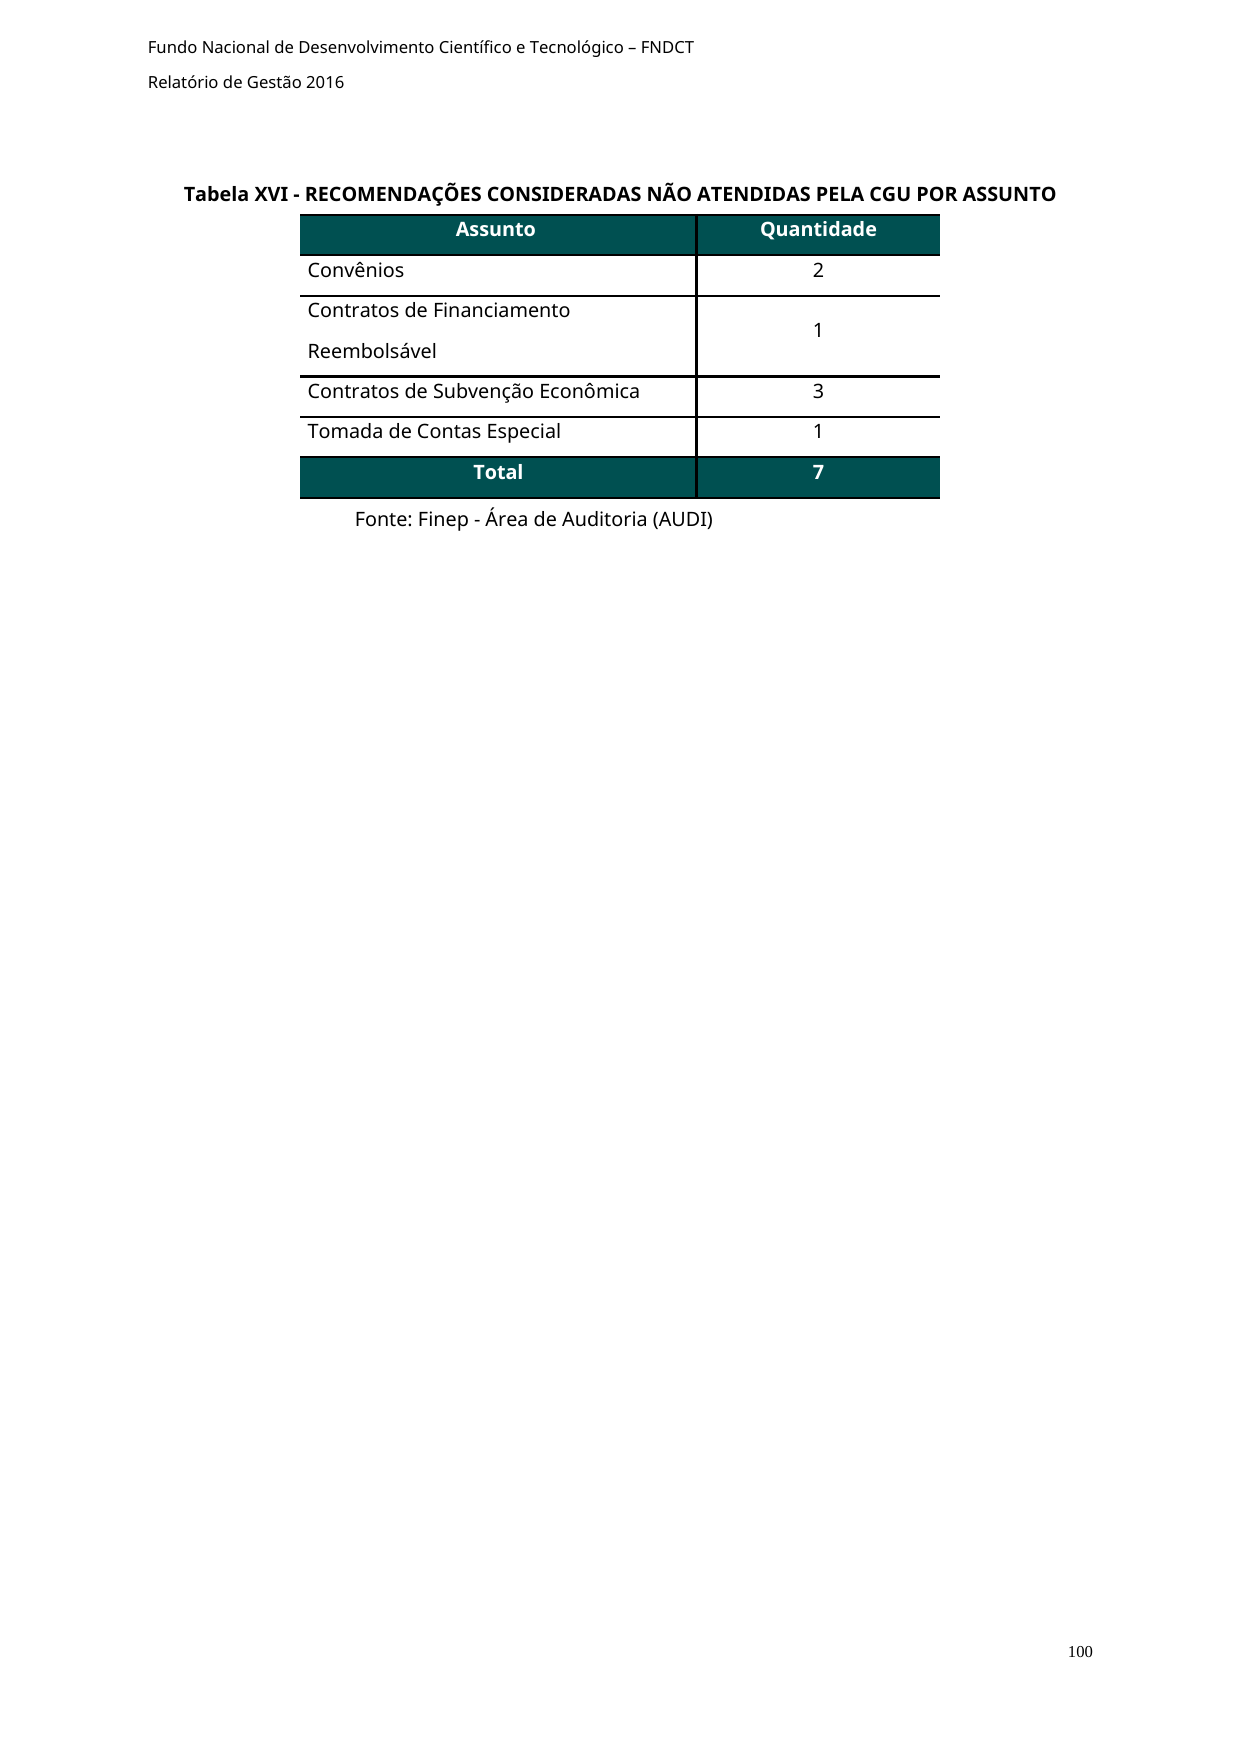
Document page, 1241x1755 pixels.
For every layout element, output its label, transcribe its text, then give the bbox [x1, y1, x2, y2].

text Tabela XVI - RECOMENDAÇÕES CONSIDERADAS NÃO ATENDIDAS PELA CGU POR ASSUNTO [148, 180, 1093, 207]
table_cell 1 [698, 418, 940, 456]
table_cell Contratos de Financiamento Reembolsável [300, 297, 695, 375]
table_cell Tomada de Contas Especial [300, 418, 695, 456]
table_cell Convênios [300, 256, 695, 294]
table_cell 7 [698, 458, 940, 497]
table_cell Total [300, 458, 695, 497]
table_header Quantidade [698, 216, 940, 254]
table_cell 2 [698, 256, 940, 294]
table_cell 1 [698, 297, 940, 375]
text Fonte: Finep - Área de Auditoria (AUDI) [148, 505, 1093, 532]
table_cell 3 [698, 378, 940, 416]
table_cell Contratos de Subvenção Econômica [300, 378, 695, 416]
table_header Assunto [300, 216, 695, 254]
